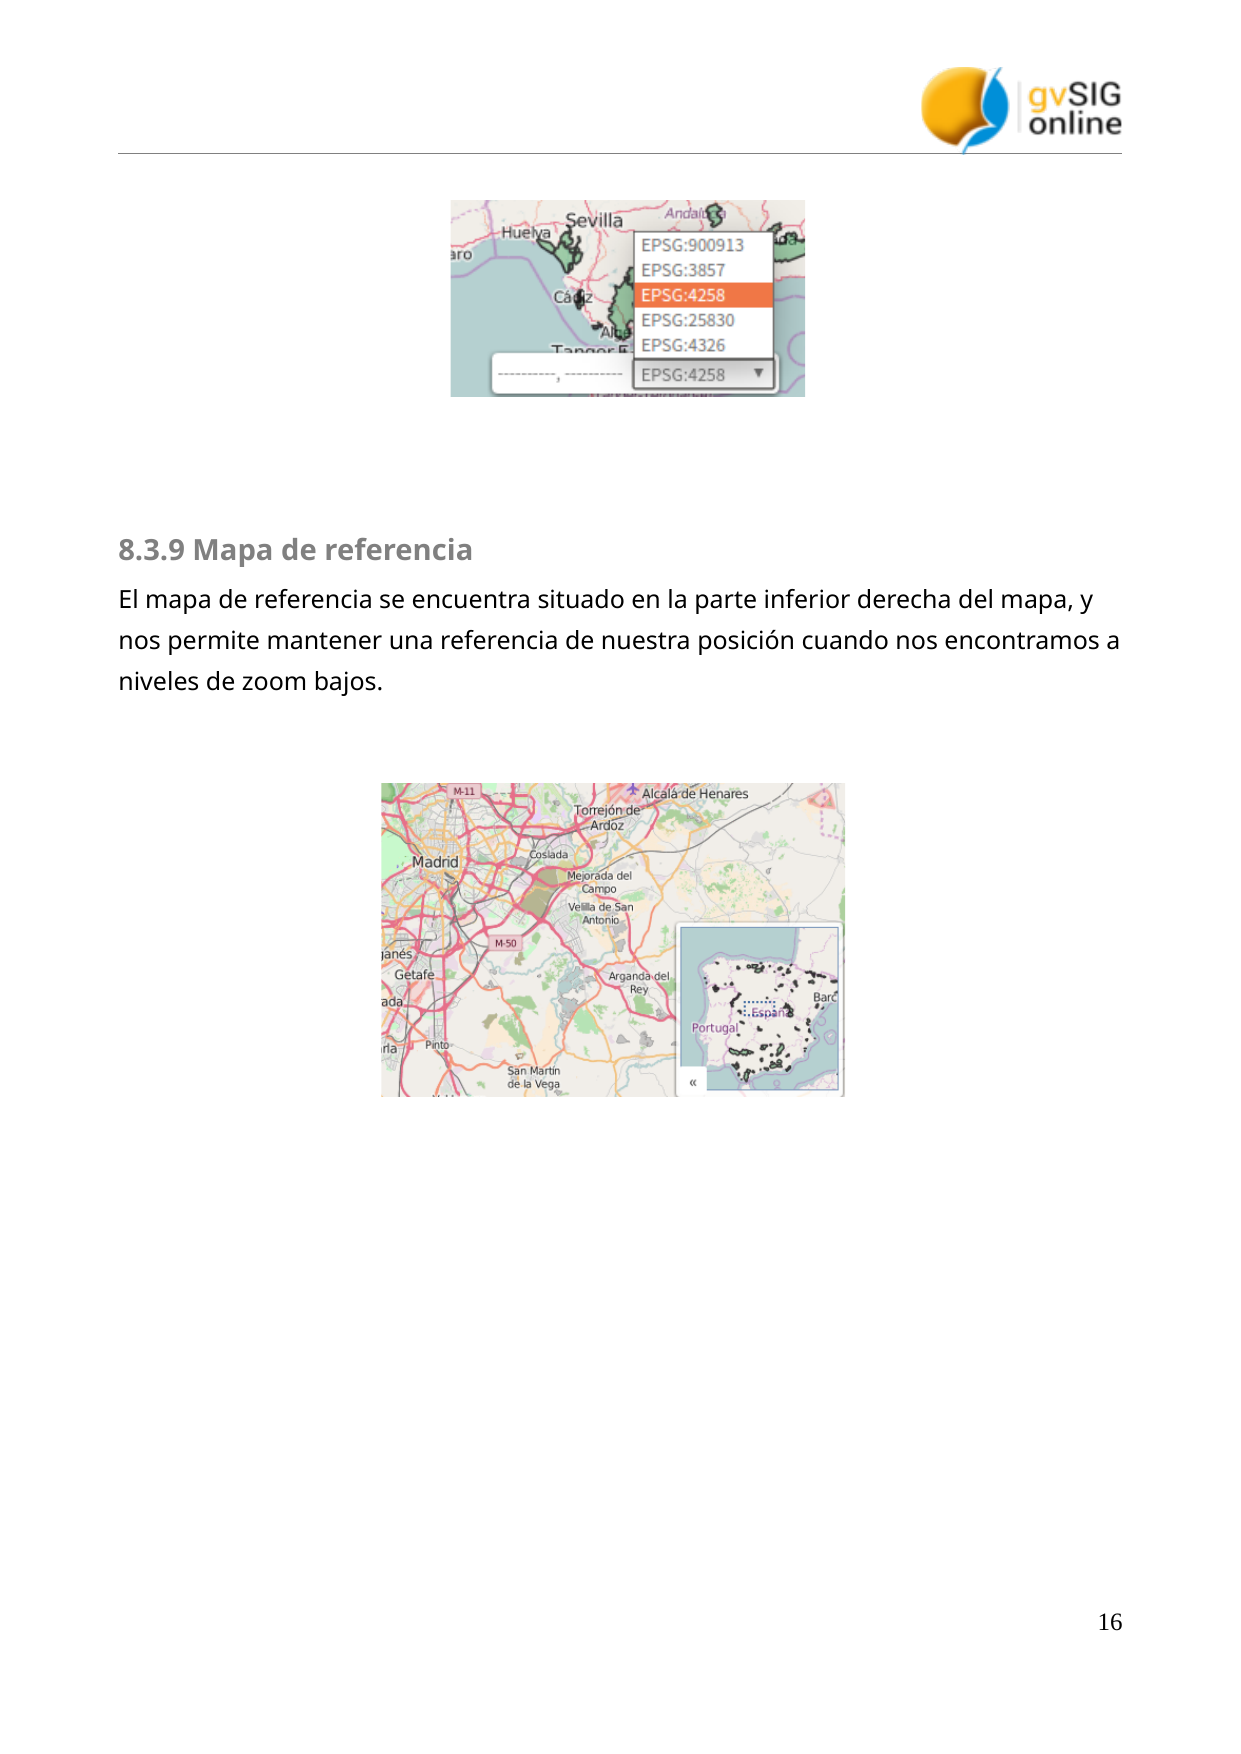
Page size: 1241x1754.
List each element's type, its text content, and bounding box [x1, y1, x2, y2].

subtitle 8.3.9 Mapa de referencia [118, 529, 1122, 569]
text El mapa de referencia se encuentra situado en la parte inferior derecha del mapa, y nos permite mantener una referencia de nuestra posición cuando nos encontramos a niveles de zoom bajos. [118, 582, 1122, 697]
picture [381, 783, 846, 1097]
picture [450, 200, 806, 397]
picture [921, 67, 1122, 155]
